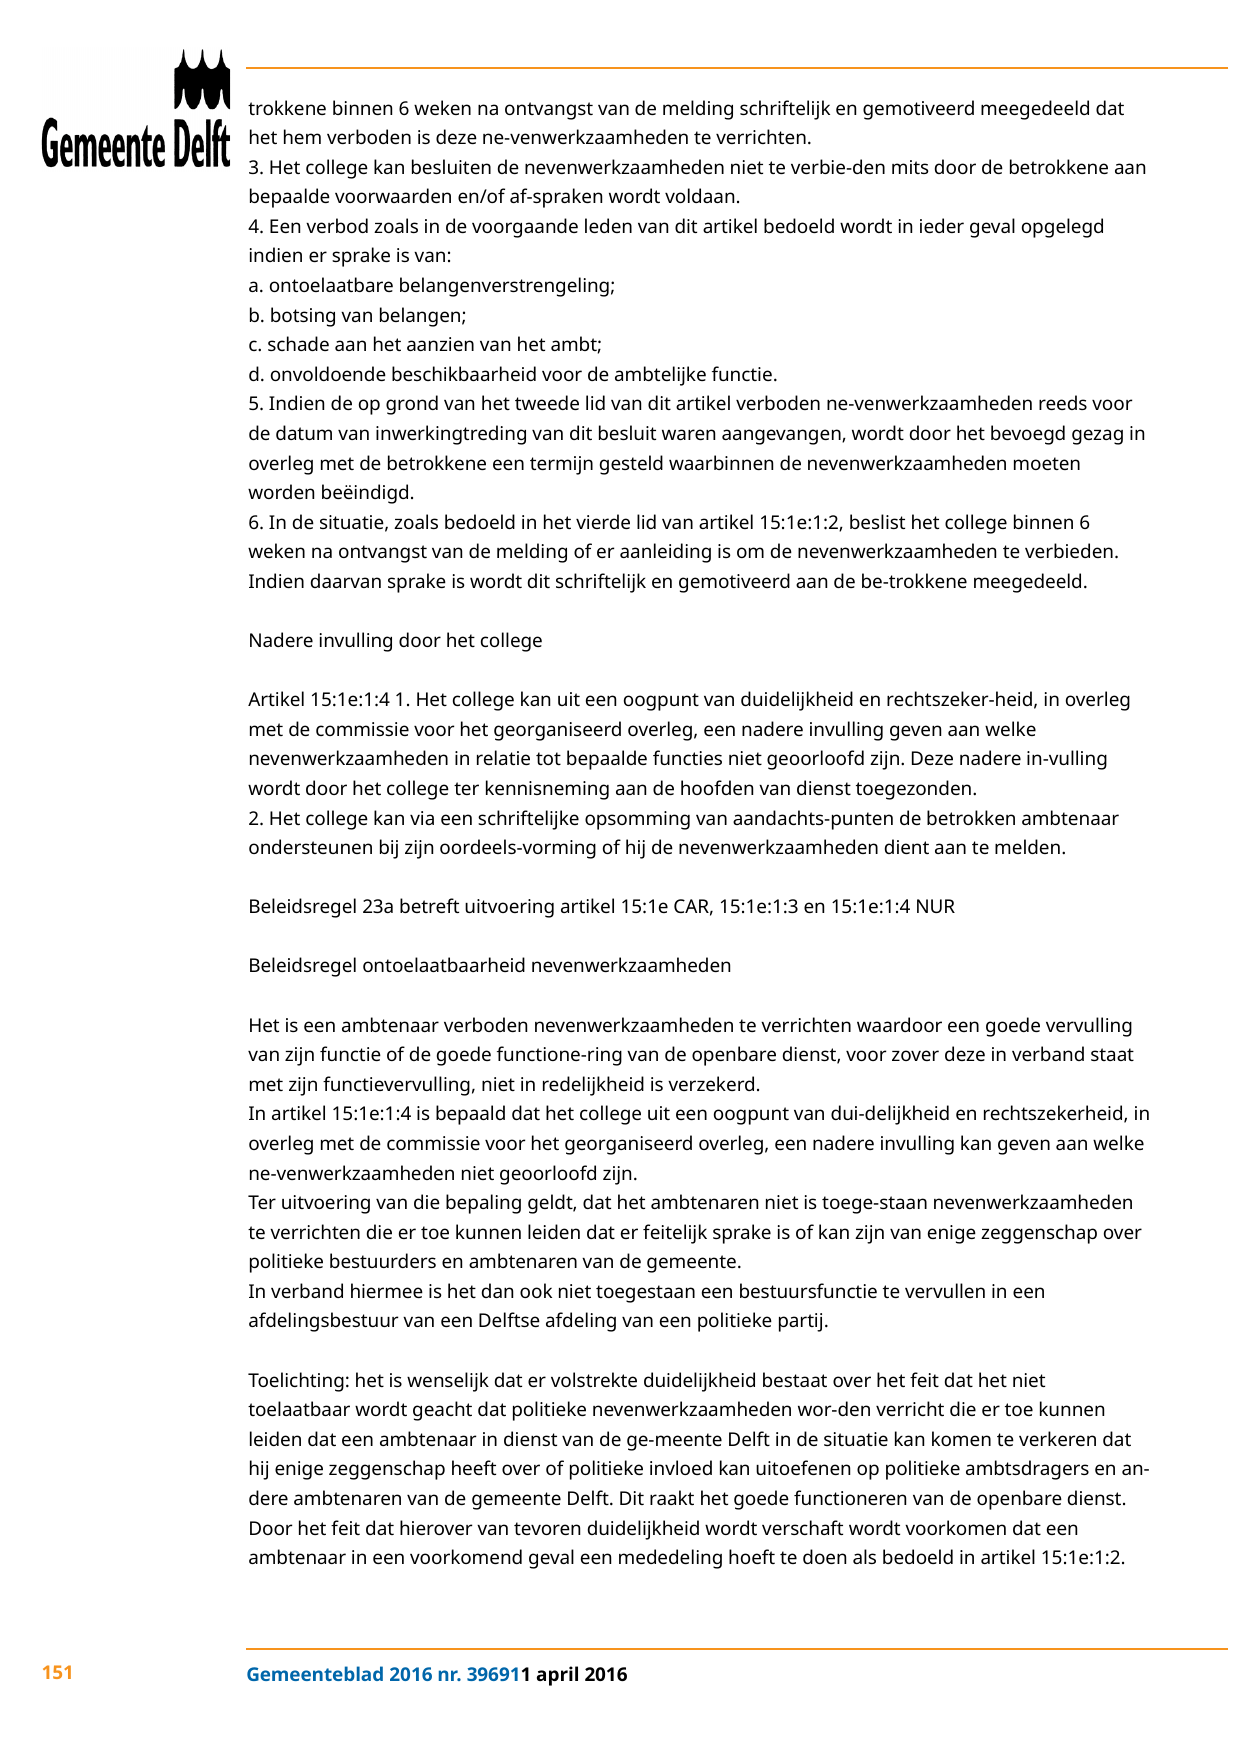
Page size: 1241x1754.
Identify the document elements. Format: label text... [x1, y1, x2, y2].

text d. onvoldoende beschikbaarheid voor de ambtelijke functie. [248, 361, 1152, 387]
text Ter uitvoering van die bepaling geldt, dat het ambtenaren niet is toege-staan nevenwerkzaamheden te verrichten die er toe kunnen leiden dat er feitelijk sprake is of kan zijn van enige zeggenschap over politieke bestuurders en ambtenaren van de gemeente. [248, 1189, 1152, 1274]
text 6. In de situatie, zoals bedoeld in het vierde lid van artikel 15:1e:1:2, beslist het college binnen 6 weken na ontvangst van de melding of er aanleiding is om de nevenwerkzaamheden te verbieden. Indien daarvan sprake is wordt dit schriftelijk en gemotiveerd aan de be-trokkene meegedeeld. [248, 509, 1152, 594]
text b. botsing van belangen; [248, 302, 1152, 328]
text a. ontoelaatbare belangenverstrengeling; [248, 272, 1152, 298]
text Artikel 15:1e:1:4 1. Het college kan uit een oogpunt van duidelijkheid en rechtszeker-heid, in overleg met de commissie voor het georganiseerd overleg, een nadere invulling geven aan welke nevenwerkzaamheden in relatie tot bepaalde functies niet geoorloofd zijn. Deze nadere in-vulling wordt door het college ter kennisneming aan de hoofden van dienst toegezonden. [248, 686, 1152, 801]
text trokkene binnen 6 weken na ontvangst van de melding schriftelijk en gemotiveerd meegedeeld dat het hem verboden is deze ne-venwerkzaamheden te verrichten. [248, 95, 1152, 150]
text Beleidsregel 23a betreft uitvoering artikel 15:1e CAR, 15:1e:1:3 en 15:1e:1:4 NUR [248, 893, 1152, 919]
picture [41, 47, 231, 172]
text 3. Het college kan besluiten de nevenwerkzaamheden niet te verbie-den mits door de betrokkene aan bepaalde voorwaarden en/of af-spraken wordt voldaan. [248, 154, 1152, 209]
text In verband hiermee is het dan ook niet toegestaan een bestuursfunctie te vervullen in een afdelingsbestuur van een Delftse afdeling van een politieke partij. [248, 1278, 1152, 1333]
text In artikel 15:1e:1:4 is bepaald dat het college uit een oogpunt van dui-delijkheid en rechtszekerheid, in overleg met de commissie voor het georganiseerd overleg, een nadere invulling kan geven aan welke ne-venwerkzaamheden niet geoorloofd zijn. [248, 1101, 1152, 1186]
text 4. Een verbod zoals in de voorgaande leden van dit artikel bedoeld wordt in ieder geval opgelegd indien er sprake is van: [248, 213, 1152, 268]
text Toelichting: het is wenselijk dat er volstrekte duidelijkheid bestaat over het feit dat het niet toelaatbaar wordt geacht dat politieke nevenwerkzaamheden wor-den verricht die er toe kunnen leiden dat een ambtenaar in dienst van de ge-meente Delft in de situatie kan komen te verkeren dat hij enige zeggenschap heeft over of politieke invloed kan uitoefenen op politieke ambtsdragers en an-dere ambtenaren van de gemeente Delft. Dit raakt het goede functioneren van de openbare dienst. Door het feit dat hierover van tevoren duidelijkheid wordt verschaft wordt voorkomen dat een ambtenaar in een voorkomend geval een mededeling hoeft te doen als bedoeld in artikel 15:1e:1:2. [248, 1367, 1152, 1570]
text Het is een ambtenaar verboden nevenwerkzaamheden te verrichten waardoor een goede vervulling van zijn functie of de goede functione-ring van de openbare dienst, voor zover deze in verband staat met zijn functievervulling, niet in redelijkheid is verzekerd. [248, 1012, 1152, 1097]
text 2. Het college kan via een schriftelijke opsomming van aandachts-punten de betrokken ambtenaar ondersteunen bij zijn oordeels-vorming of hij de nevenwerkzaamheden dient aan te melden. [248, 805, 1152, 860]
text Beleidsregel ontoelaatbaarheid nevenwerkzaamheden [248, 953, 1152, 978]
text Nadere invulling door het college [248, 627, 1152, 653]
text c. schade aan het aanzien van het ambt; [248, 331, 1152, 357]
text 5. Indien de op grond van het tweede lid van dit artikel verboden ne-venwerkzaamheden reeds voor de datum van inwerkingtreding van dit besluit waren aangevangen, wordt door het bevoegd gezag in overleg met de betrokkene een termijn gesteld waarbinnen de nevenwerkzaamheden moeten worden beëindigd. [248, 391, 1152, 505]
